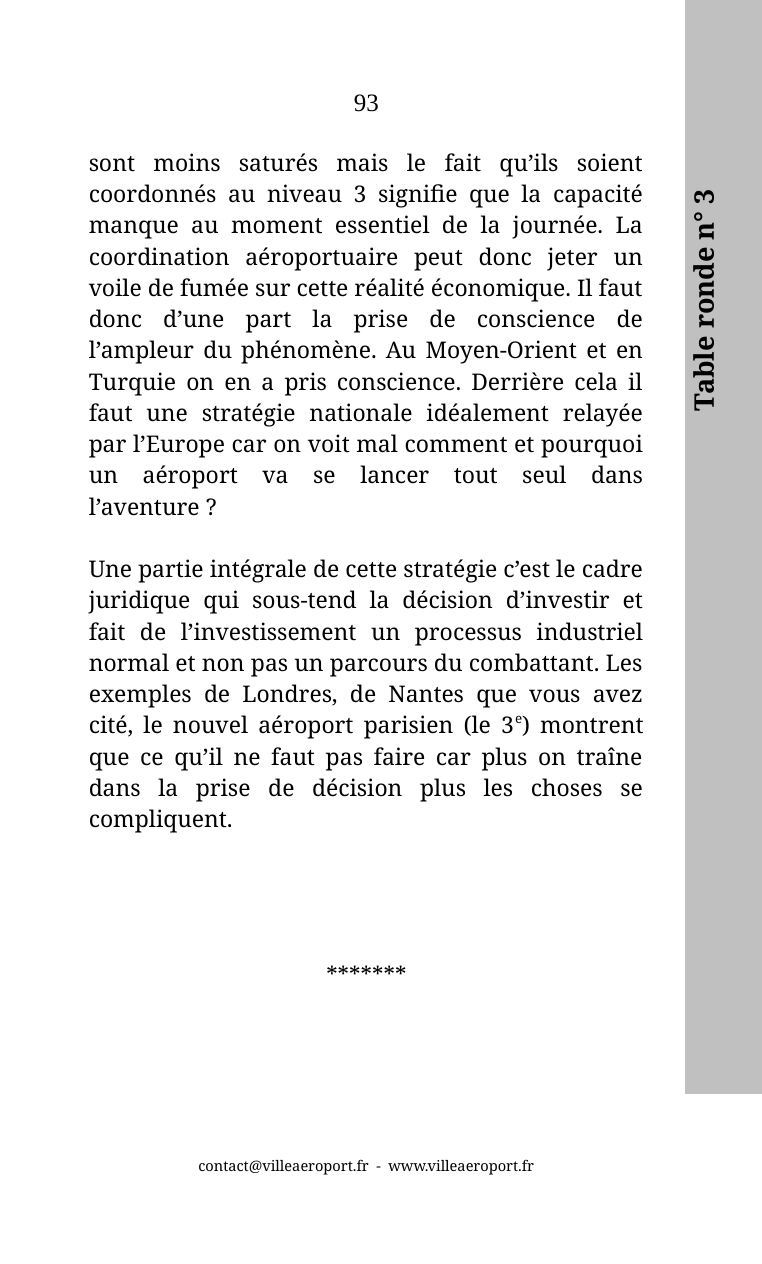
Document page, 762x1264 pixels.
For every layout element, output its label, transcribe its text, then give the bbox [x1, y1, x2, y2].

text Table ronde n° 3 [685, 187, 762, 412]
text ******* [88, 959, 644, 991]
text Une partie intégrale de cette stratégie c’est le cadre juridique qui sous-tend la décision d’investir et fait de l’investissement un processus industriel normal et non pas un parcours du combattant. Les exemples de Londres, de Nantes que vous avez cité, le nouvel aéroport parisien (le 3e) montrent que ce qu’il ne faut pas faire car plus on traîne dans la prise de décision plus les choses se compliquent. [88, 553, 644, 834]
text sont moins saturés mais le fait qu’ils soient coordonnés au niveau 3 signifie que la capacité manque au moment essentiel de la journée. La coordination aéroportuaire peut donc jeter un voile de fumée sur cette réalité économique. Il faut donc d’une part la prise de conscience de l’ampleur du phénomène. Au Moyen-Orient et en Turquie on en a pris conscience. Derrière cela il faut une stratégie nationale idéalement relayée par l’Europe car on voit mal comment et pourquoi un aéroport va se lancer tout seul dans l’aventure ? [88, 147, 644, 522]
